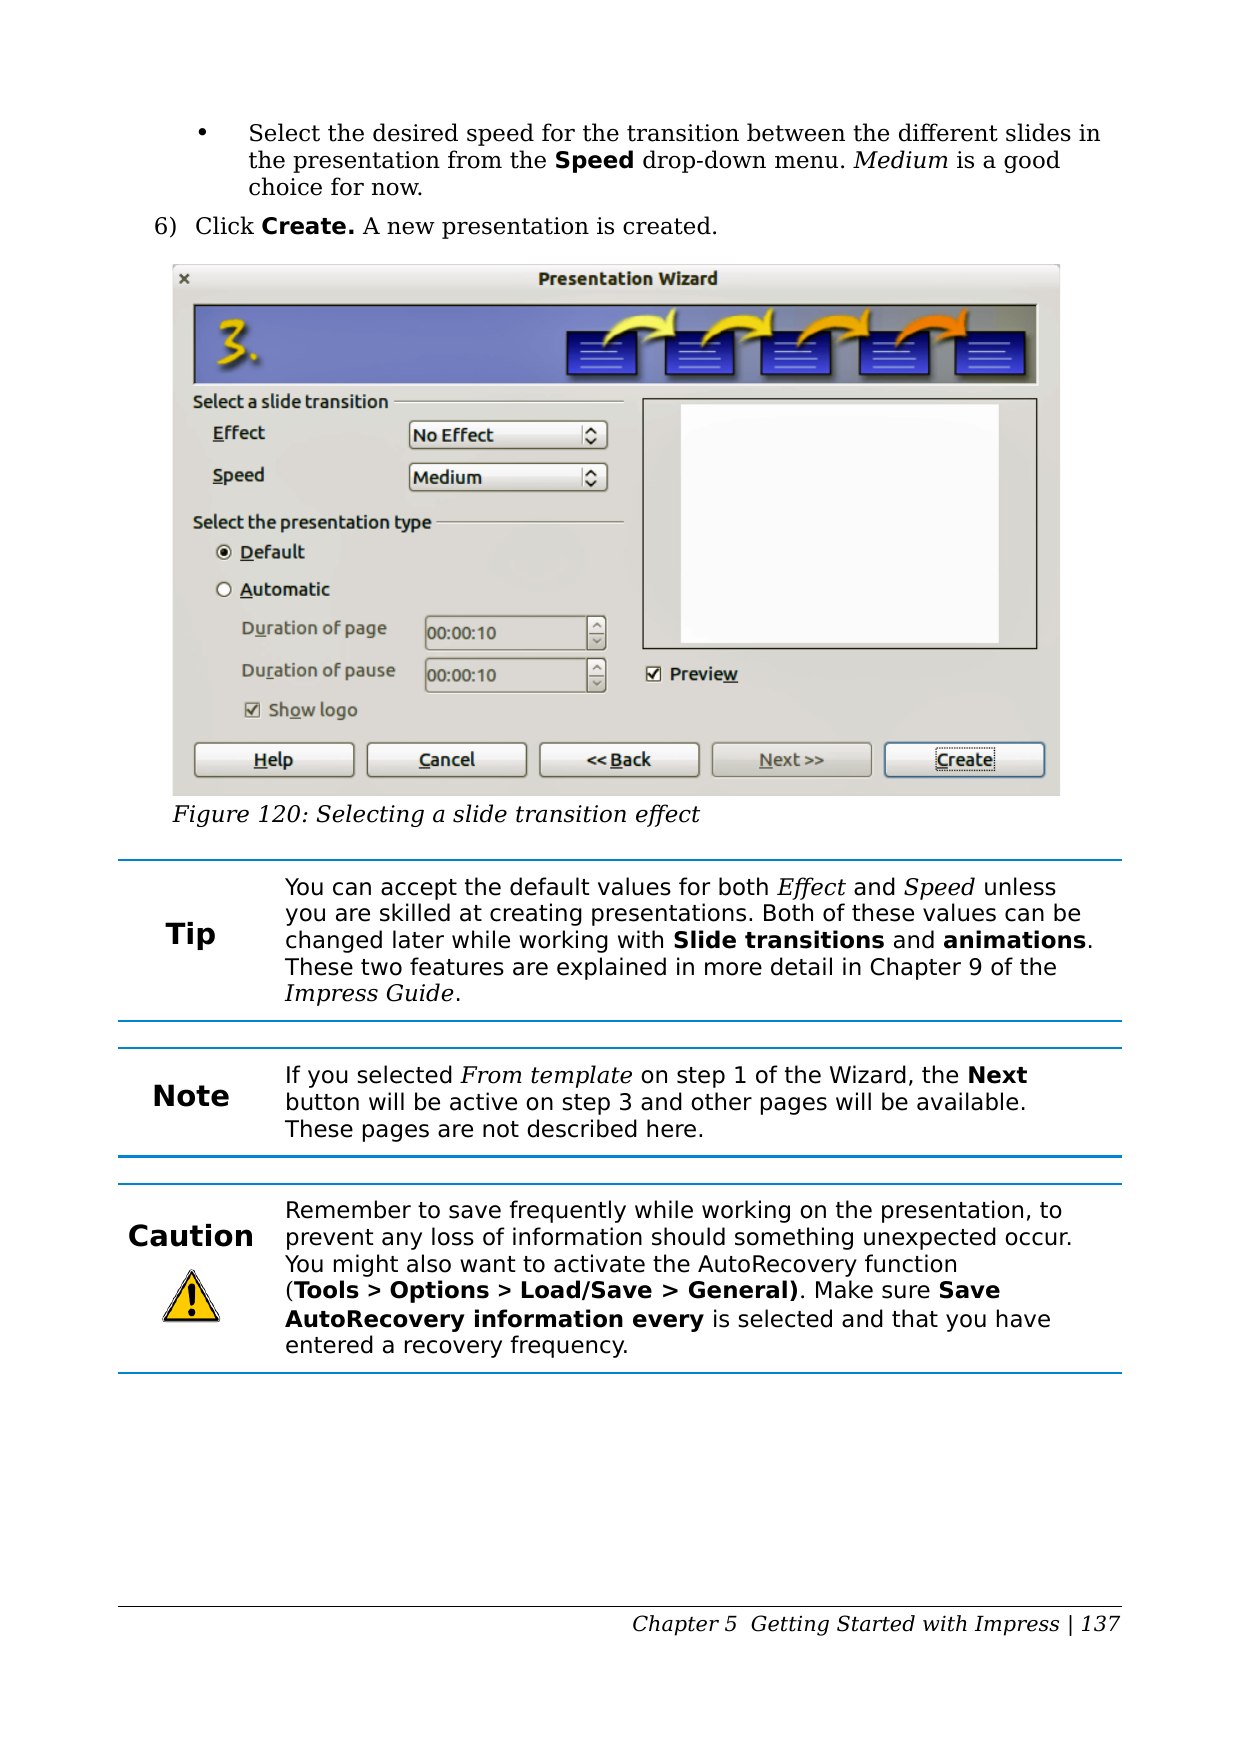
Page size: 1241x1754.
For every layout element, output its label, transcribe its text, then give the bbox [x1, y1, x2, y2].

table_header Tip [118, 861, 263, 1020]
table_header If you selected From template on step 1 of the Wizard, the Next button will be active on step 3 and other pages will be available. These pages are not described here. [264, 1049, 1122, 1155]
table_header You can accept the default values for both Effect and Speed unless you are skilled at creating presentations. Both of these values can be changed later while working with Slide transitions and animations. These two features are explained in more detail in Chapter 9 of the Impress Guide. [264, 861, 1122, 1020]
table_header Note [118, 1049, 263, 1155]
list Select the desired speed for the transition between the different slides in the presentation from the Speed drop-down menu. Medium is a good choice for now. [195, 118, 1122, 201]
list Click Create. A new presentation is created. [177, 213, 1122, 240]
picture [158, 1265, 224, 1326]
picture [172, 264, 1061, 796]
table_header Remember to save frequently while working on the presentation, to prevent any loss of information should something unexpected occur. You might also want to activate the AutoRecovery function (Tools > Options > Load/Save > General). Make sure Save AutoRecovery information every is selected and that you have entered a recovery frequency. [264, 1185, 1122, 1372]
table_header Caution [118, 1185, 263, 1372]
text Figure : Selecting a slide transition effect [173, 802, 1060, 828]
